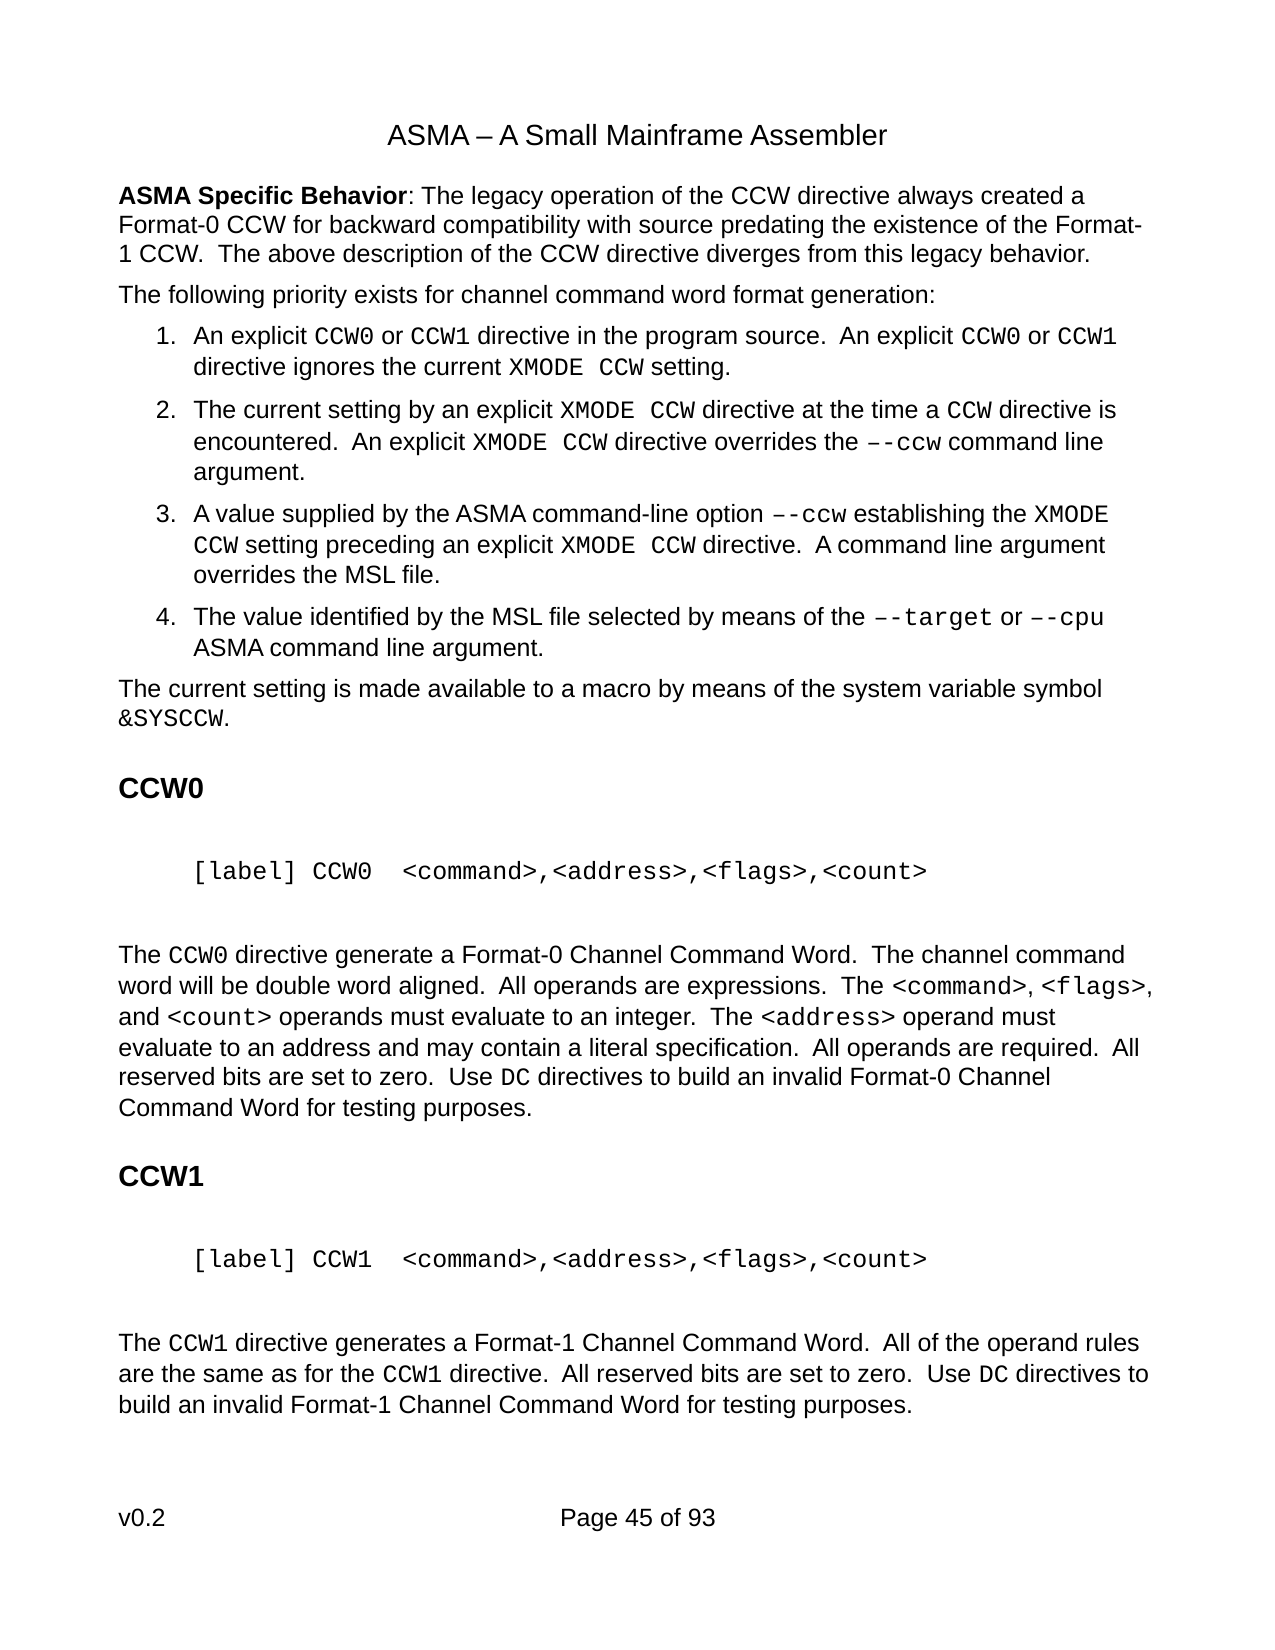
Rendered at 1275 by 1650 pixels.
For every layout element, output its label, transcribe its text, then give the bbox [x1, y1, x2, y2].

text [label] CCW0 <command>,<address>,<flags>,<count> [192, 858, 1157, 887]
list An explicit CCW0 or CCW1 directive in the program source. An explicit CCW0 or CCW1 directive ignores the current XMODE CCW setting. [156, 321, 1157, 383]
list The current setting by an explicit XMODE CCW directive at the time a CCW directive is encountered. An explicit XMODE CCW directive overrides the –-ccw command line argument. [156, 396, 1157, 486]
list The value identified by the MSL file selected by means of the –-target or –-cpu ASMA command line argument. [156, 602, 1157, 661]
text The CCW1 directive generates a Format-1 Channel Command Word. All of the operand rules are the same as for the CCW1 directive. All reserved bits are set to zero. Use DC directives to build an invalid Format-1 Channel Command Word for testing purposes. [118, 1328, 1157, 1419]
text The following priority exists for channel command word format generation: [118, 280, 1157, 309]
subtitle CCW1 [118, 1159, 1157, 1192]
text [label] CCW1 <command>,<address>,<flags>,<count> [192, 1246, 1157, 1274]
subtitle CCW0 [118, 771, 1157, 805]
text The current setting is made available to a macro by means of the system variable symbol &SYSCCW. [118, 674, 1157, 734]
list A value supplied by the ASMA command-line option –-ccw establishing the XMODE CCW setting preceding an explicit XMODE CCW directive. A command line argument overrides the MSL file. [156, 499, 1157, 589]
text ASMA Specific Behavior: The legacy operation of the CCW directive always created a Format-0 CCW for backward compatibility with source predating the existence of the Format-1 CCW. The above description of the CCW directive diverges from this legacy behavior. [118, 181, 1157, 267]
text The CCW0 directive generate a Format-0 Channel Command Word. The channel command word will be double word aligned. All operands are expressions. The <command>, <flags>, and <count> operands must evaluate to an integer. The <address> operand must evaluate to an address and may contain a literal specification. All operands are required. All reserved bits are set to zero. Use DC directives to build an invalid Format-0 Channel Command Word for testing purposes. [118, 940, 1157, 1121]
